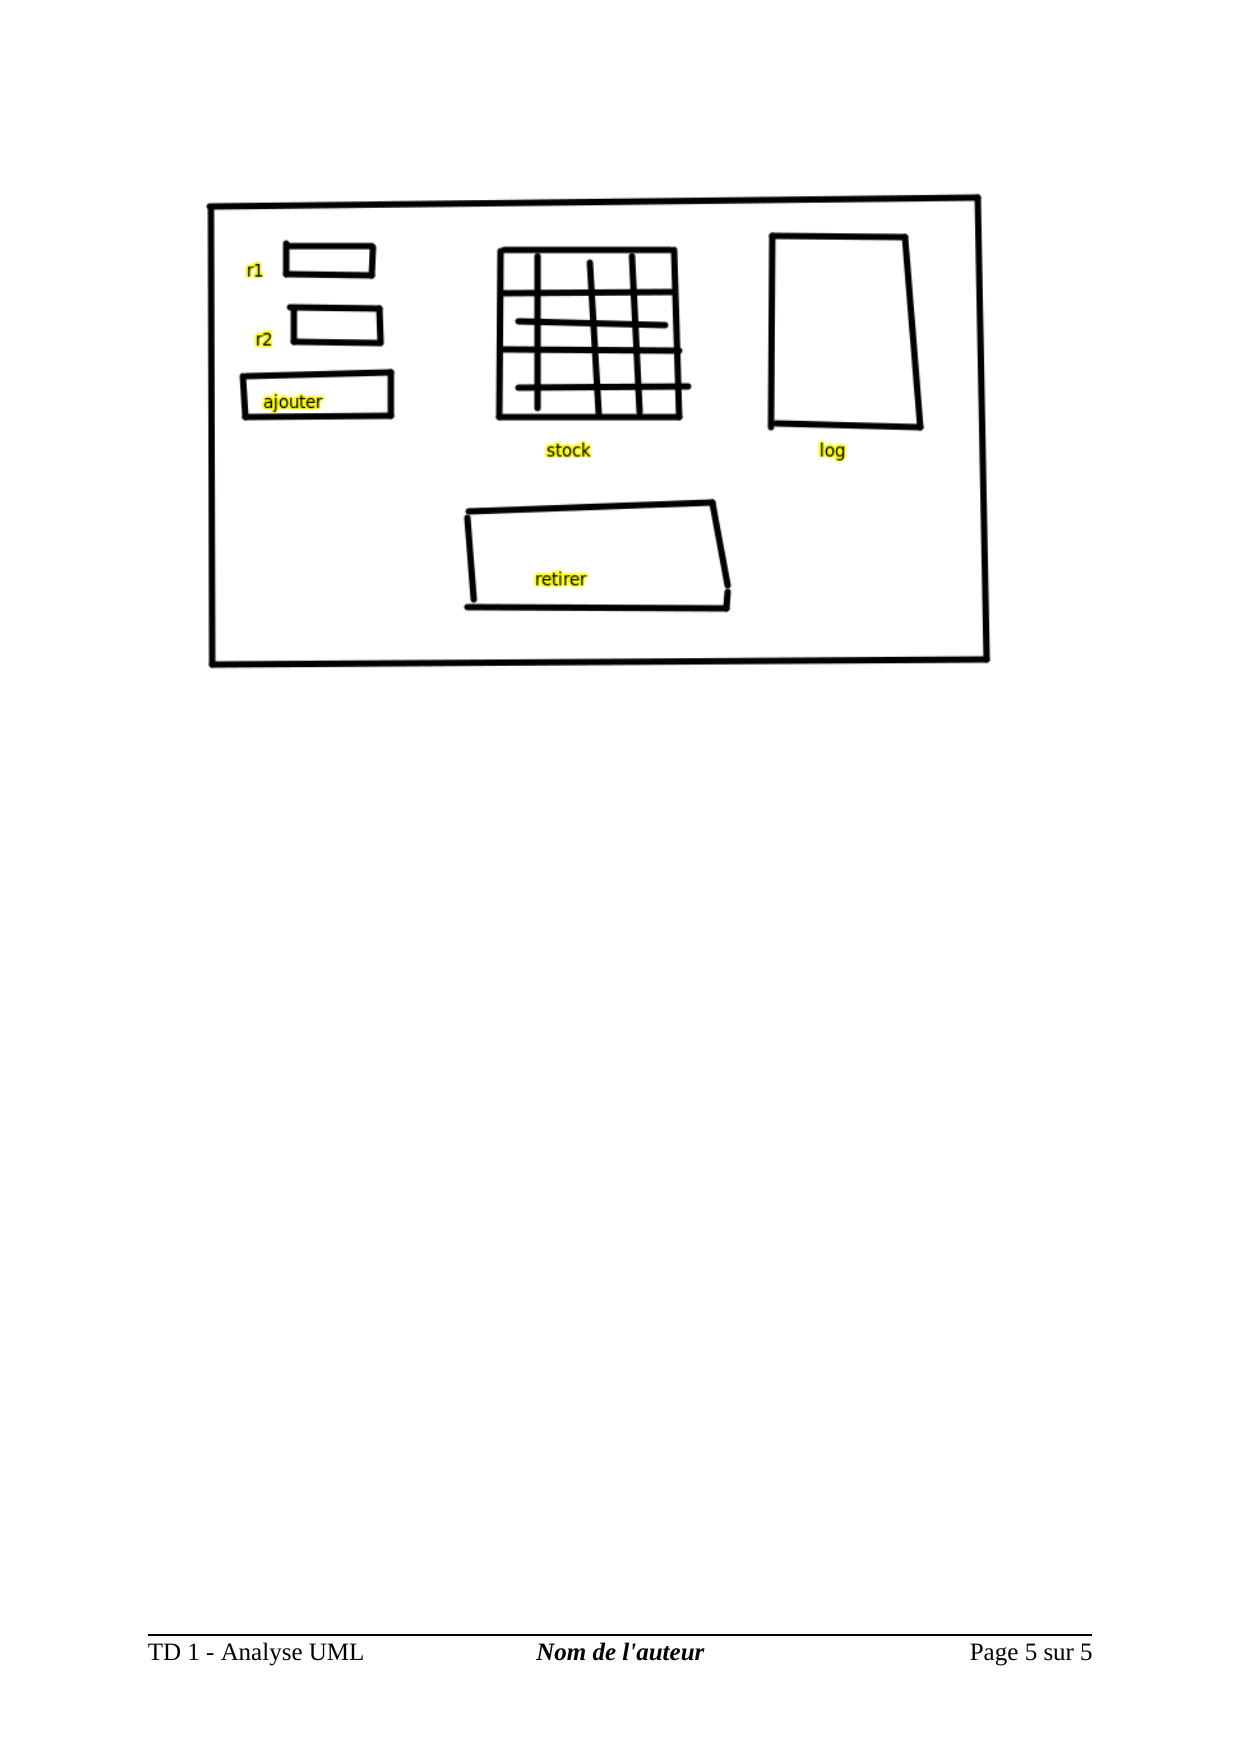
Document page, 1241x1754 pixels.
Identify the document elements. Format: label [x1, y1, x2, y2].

picture [169, 162, 1071, 717]
